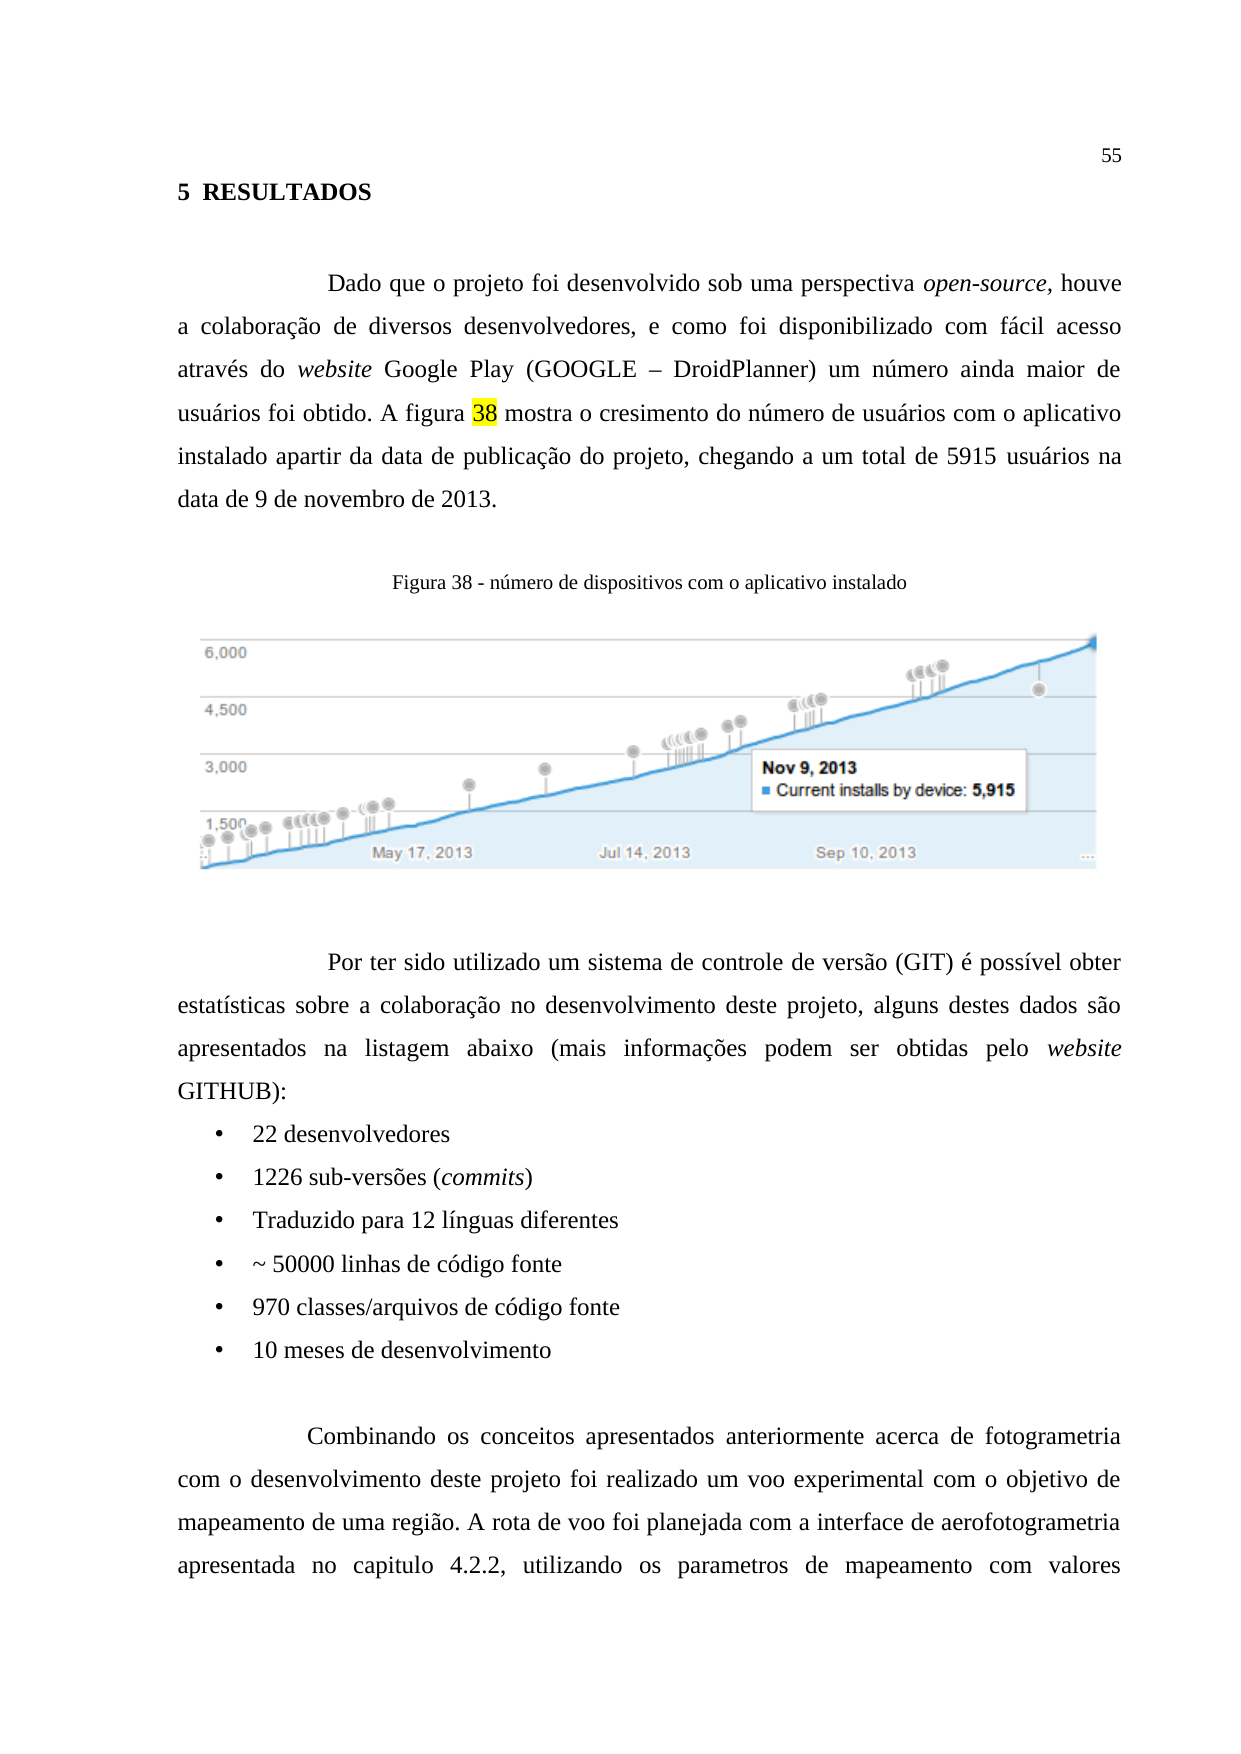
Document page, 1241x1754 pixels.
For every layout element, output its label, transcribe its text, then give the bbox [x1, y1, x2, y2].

list 1226 sub-versões (commits) [215, 1162, 1122, 1191]
list 22 desenvolvedores [215, 1119, 1122, 1148]
list 10 meses de desenvolvimento [215, 1335, 1122, 1364]
list número de dispositivos com o aplicativo instalado [177, 570, 1122, 594]
list Traduzido para 12 línguas diferentes [215, 1206, 1122, 1234]
subtitle Resultados [177, 177, 1122, 206]
picture [191, 625, 1108, 890]
list 970 classes/arquivos de código fonte [215, 1292, 1122, 1321]
text Dado que o projeto foi desenvolvido sob uma perspectiva open-source, houve a colaboração de diversos desenvolvedores, e como foi disponibilizado com fácil acesso através do website Google Play (GOOGLE – DroidPlanner) um número ainda maior de usuários foi obtido. A figura 38 mostra o cresimento do número de usuários com o aplicativo instalado apartir da data de publicação do projeto, chegando a um total de 5915 usuários na data de 9 de novembro de 2013. [177, 268, 1122, 513]
list ~ 50000 linhas de código fonte [215, 1249, 1122, 1277]
text Combinando os conceitos apresentados anteriormente acerca de fotogrametria com o desenvolvimento deste projeto foi realizado um voo experimental com o objetivo de mapeamento de uma região. A rota de voo foi planejada com a interface de aerofotogrametria apresentada no capitulo 4.2.2, utilizando os parametros de mapeamento com valores [177, 1421, 1122, 1579]
text Por ter sido utilizado um sistema de controle de versão (GIT) é possível obter estatísticas sobre a colaboração no desenvolvimento deste projeto, alguns destes dados são apresentados na listagem abaixo (mais informações podem ser obtidas pelo website GITHUB): [177, 947, 1122, 1105]
